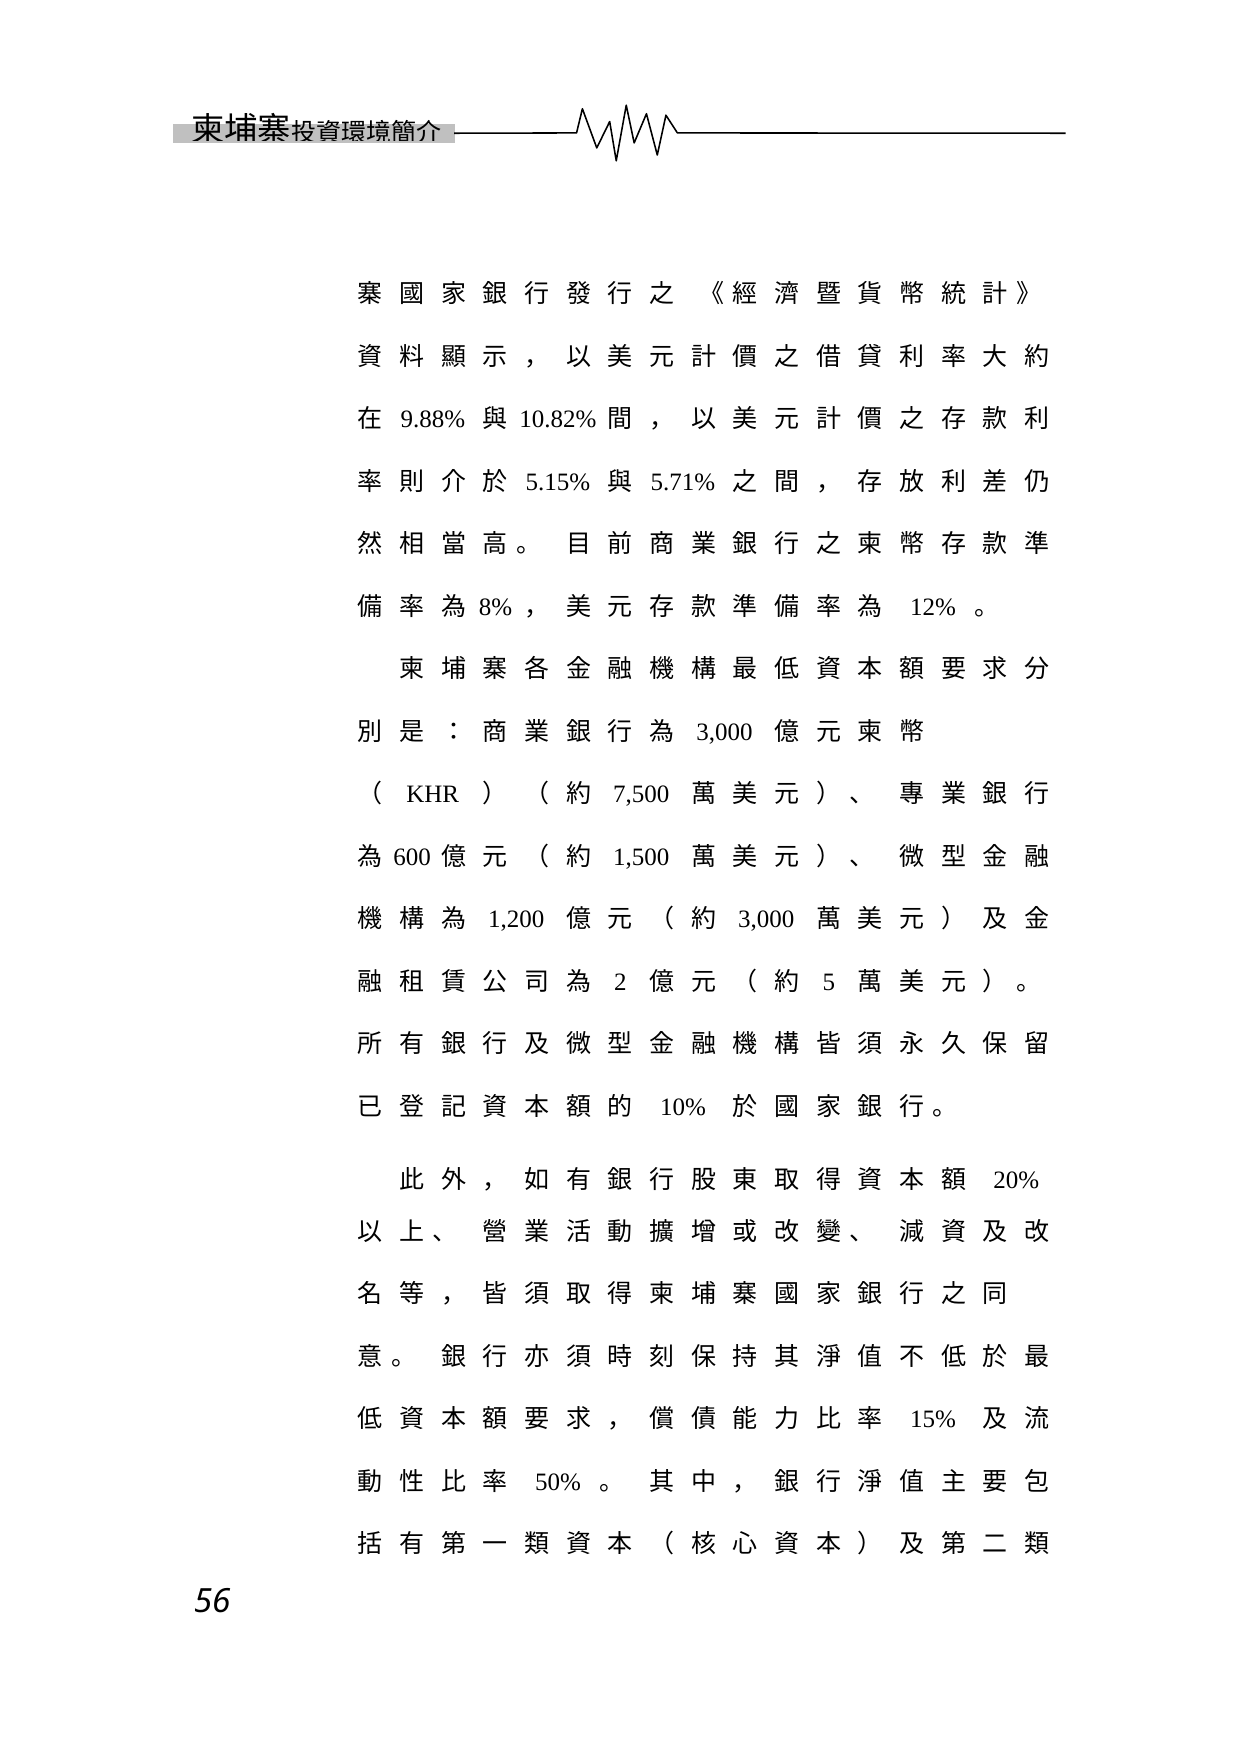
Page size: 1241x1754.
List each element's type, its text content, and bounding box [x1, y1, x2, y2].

text 寨國家銀行發行之《經濟暨貨幣統計》資料顯示，以美元計價之借貸利率大約在9.88%與10.82%間，以美元計價之存款利率則介於5.15%與5.71%之間，存放利差仍然相當高。目前商業銀行之柬幣存款準備率為8%，美元存款準備率為12%。 [330, 250, 1058, 625]
text 此外，如有銀行股東取得資本額20%以上、營業活動擴增或改變、減資及改名等，皆須取得柬埔寨國家銀行之同意。銀行亦須時刻保持其淨值不低於最低資本額要求，償債能力比率15%及流動性比率50%。其中，銀行淨值主要包括有第一類資本（核心資本）及第二類 [330, 1125, 1058, 1563]
text 柬埔寨各金融機構最低資本額要求分別是：商業銀行為3,000億元柬幣（KHR）（約7,500萬美元）、專業銀行為600億元（約1,500萬美元）、微型金融機構為1,200億元（約3,000萬美元）及金融租賃公司為2億元（約5萬美元）。所有銀行及微型金融機構皆須永久保留已登記資本額的10%於國家銀行。 [330, 625, 1058, 1125]
